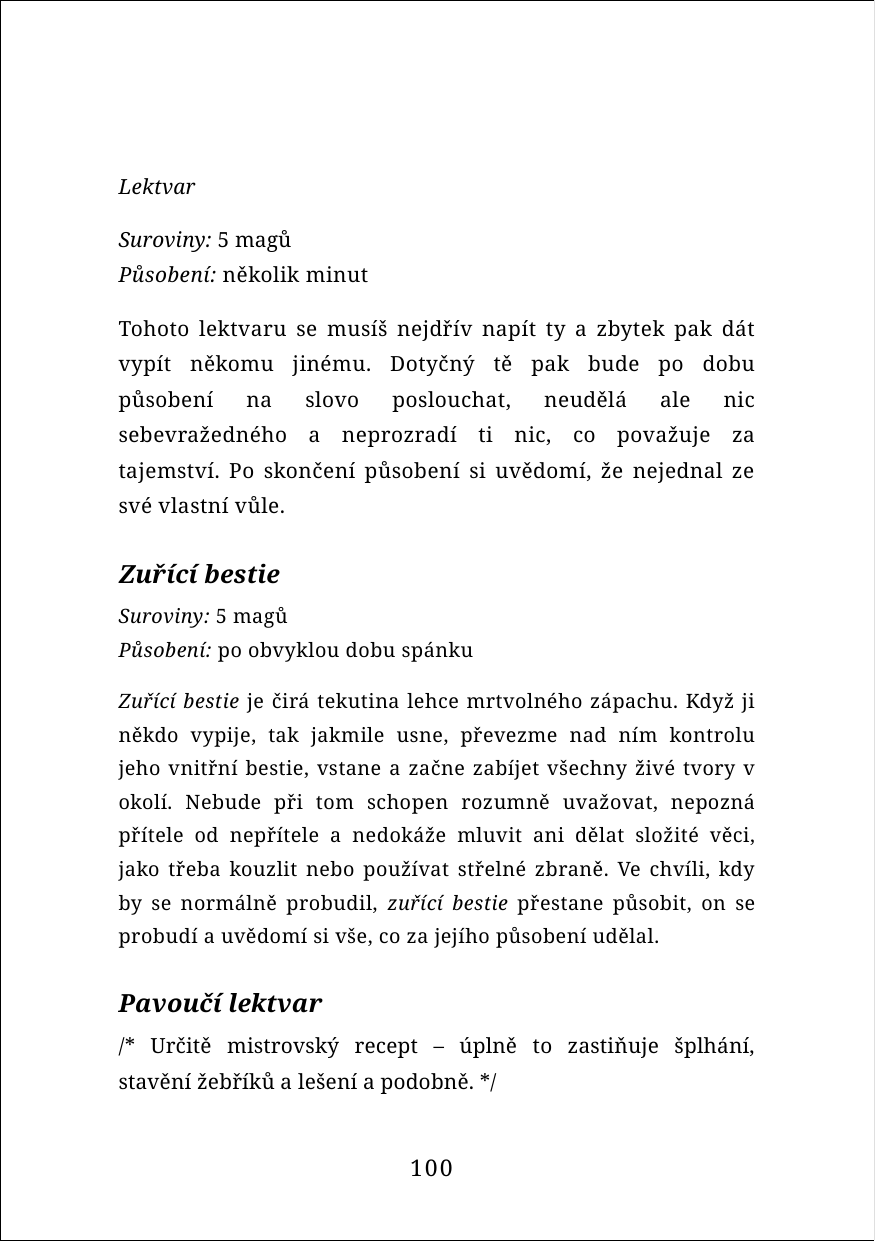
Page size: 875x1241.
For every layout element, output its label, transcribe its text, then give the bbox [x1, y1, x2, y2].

text Tohoto lektvaru se musíš nejdřív napít ty a zbytek pak dát vypít někomu jinému. Dotyčný tě pak bude po dobu působení na slovo poslouchat, neudělá ale nic sebevražedného a neprozradí ti nic, co považuje za tajemství. Po skončení působení si uvědomí, že nejednal ze své vlastní vůle. [118, 314, 756, 520]
text Zuřící bestie je čirá tekutina lehce mrtvolného zápachu. Když ji někdo vypije, tak jakmile usne, převezme nad ním kontrolu jeho vnitřní bestie, vstane a začne zabíjet všechny živé tvory v okolí. Nebude při tom schopen rozumně uvažovat, nepozná přítele od nepřítele a nedokáže mluvit ani dělat složité věci, jako třeba kouzlit nebo používat střelné zbraně. Ve chvíli, kdy by se normálně probudil, zuřící bestie přestane působit, on se probudí a uvědomí si vše, co za jejího působení udělal. [118, 687, 756, 950]
text Suroviny: 5 magů Působení: několik minut [118, 225, 756, 289]
text /* Určitě mistrovský recept – úplně to zastiňuje šplhání, stavění žebříků a lešení a podobně. */ [118, 1032, 756, 1096]
text Suroviny: 5 magů Působení: po obvyklou dobu spánku [118, 602, 756, 663]
text Lektvar [118, 172, 756, 200]
subtitle Pavoučí lektvar [118, 986, 756, 1020]
subtitle Zuřící bestie [118, 556, 756, 590]
